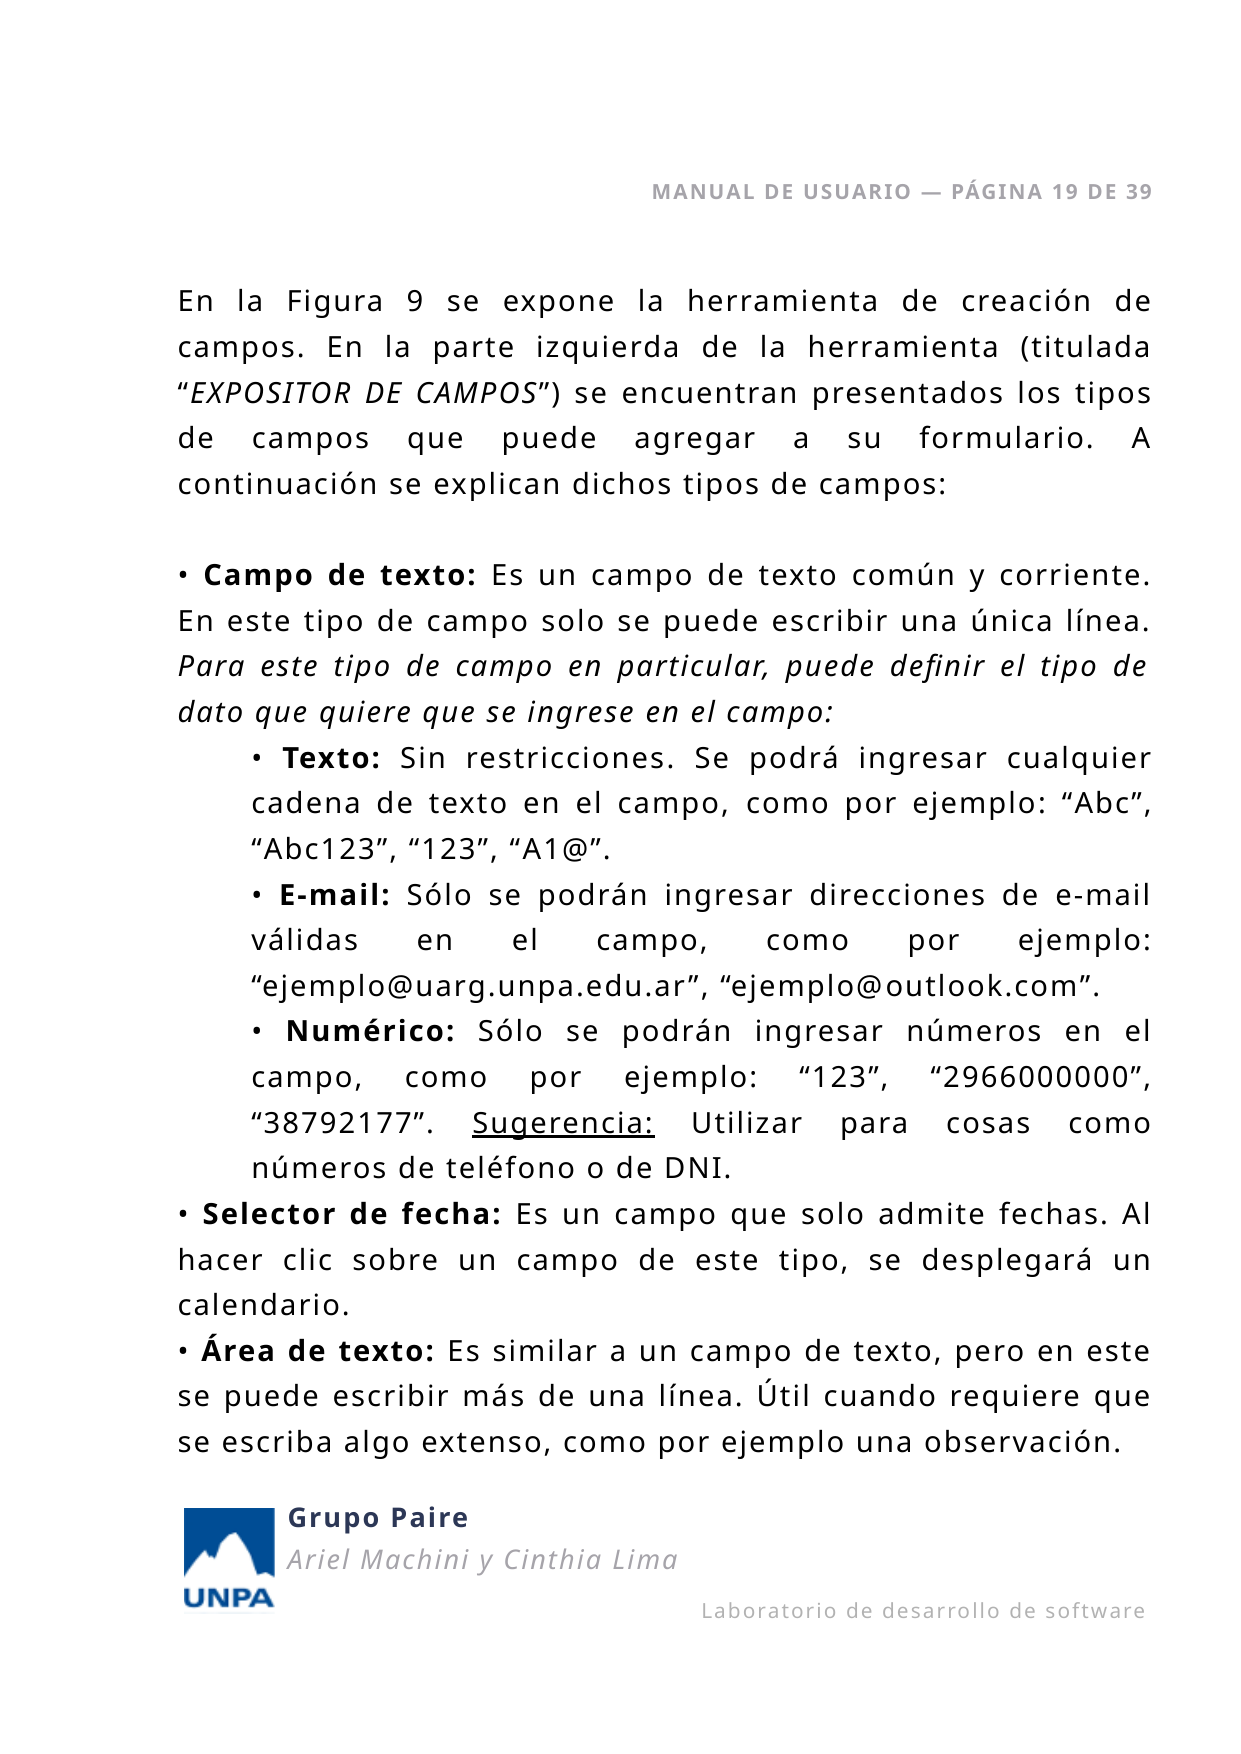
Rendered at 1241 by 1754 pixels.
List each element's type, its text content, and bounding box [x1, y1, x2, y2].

text • Campo de texto: Es un campo de texto común y corriente. En este tipo de campo solo se puede escribir una única línea. Para este tipo de campo en particular, puede definir el tipo de dato que quiere que se ingrese en el campo: [177, 554, 1152, 731]
text • E-mail: Sólo se podrán ingresar direcciones de e-mail válidas en el campo, como por ejemplo: “ejemplo@uarg.unpa.edu.ar”, “ejemplo@outlook.com”. [251, 874, 1152, 1005]
text • Numérico: Sólo se podrán ingresar números en el campo, como por ejemplo: “123”, “2966000000”, “38792177”. Sugerencia: Utilizar para cosas como números de teléfono o de DNI. [251, 1011, 1152, 1187]
text • Selector de fecha: Es un campo que solo admite fechas. Al hacer clic sobre un campo de este tipo, se desplegará un calendario. [177, 1193, 1152, 1324]
picture [184, 1508, 275, 1614]
text • Texto: Sin restricciones. Se podrá ingresar cualquier cadena de texto en el campo, como por ejemplo: “Abc”, “Abc123”, “123”, “A1@”. [251, 737, 1152, 868]
text • Área de texto: Es similar a un campo de texto, pero en este se puede escribir más de una línea. Útil cuando requiere que se escriba algo extenso, como por ejemplo una observación. [177, 1330, 1152, 1461]
text En la Figura 9 se expone la herramienta de creación de campos. En la parte izquierda de la herramienta (titulada “EXPOSITOR DE CAMPOS”) se encuentran presentados los tipos de campos que puede agregar a su formulario. A continuación se explican dichos tipos de campos: [177, 281, 1152, 503]
